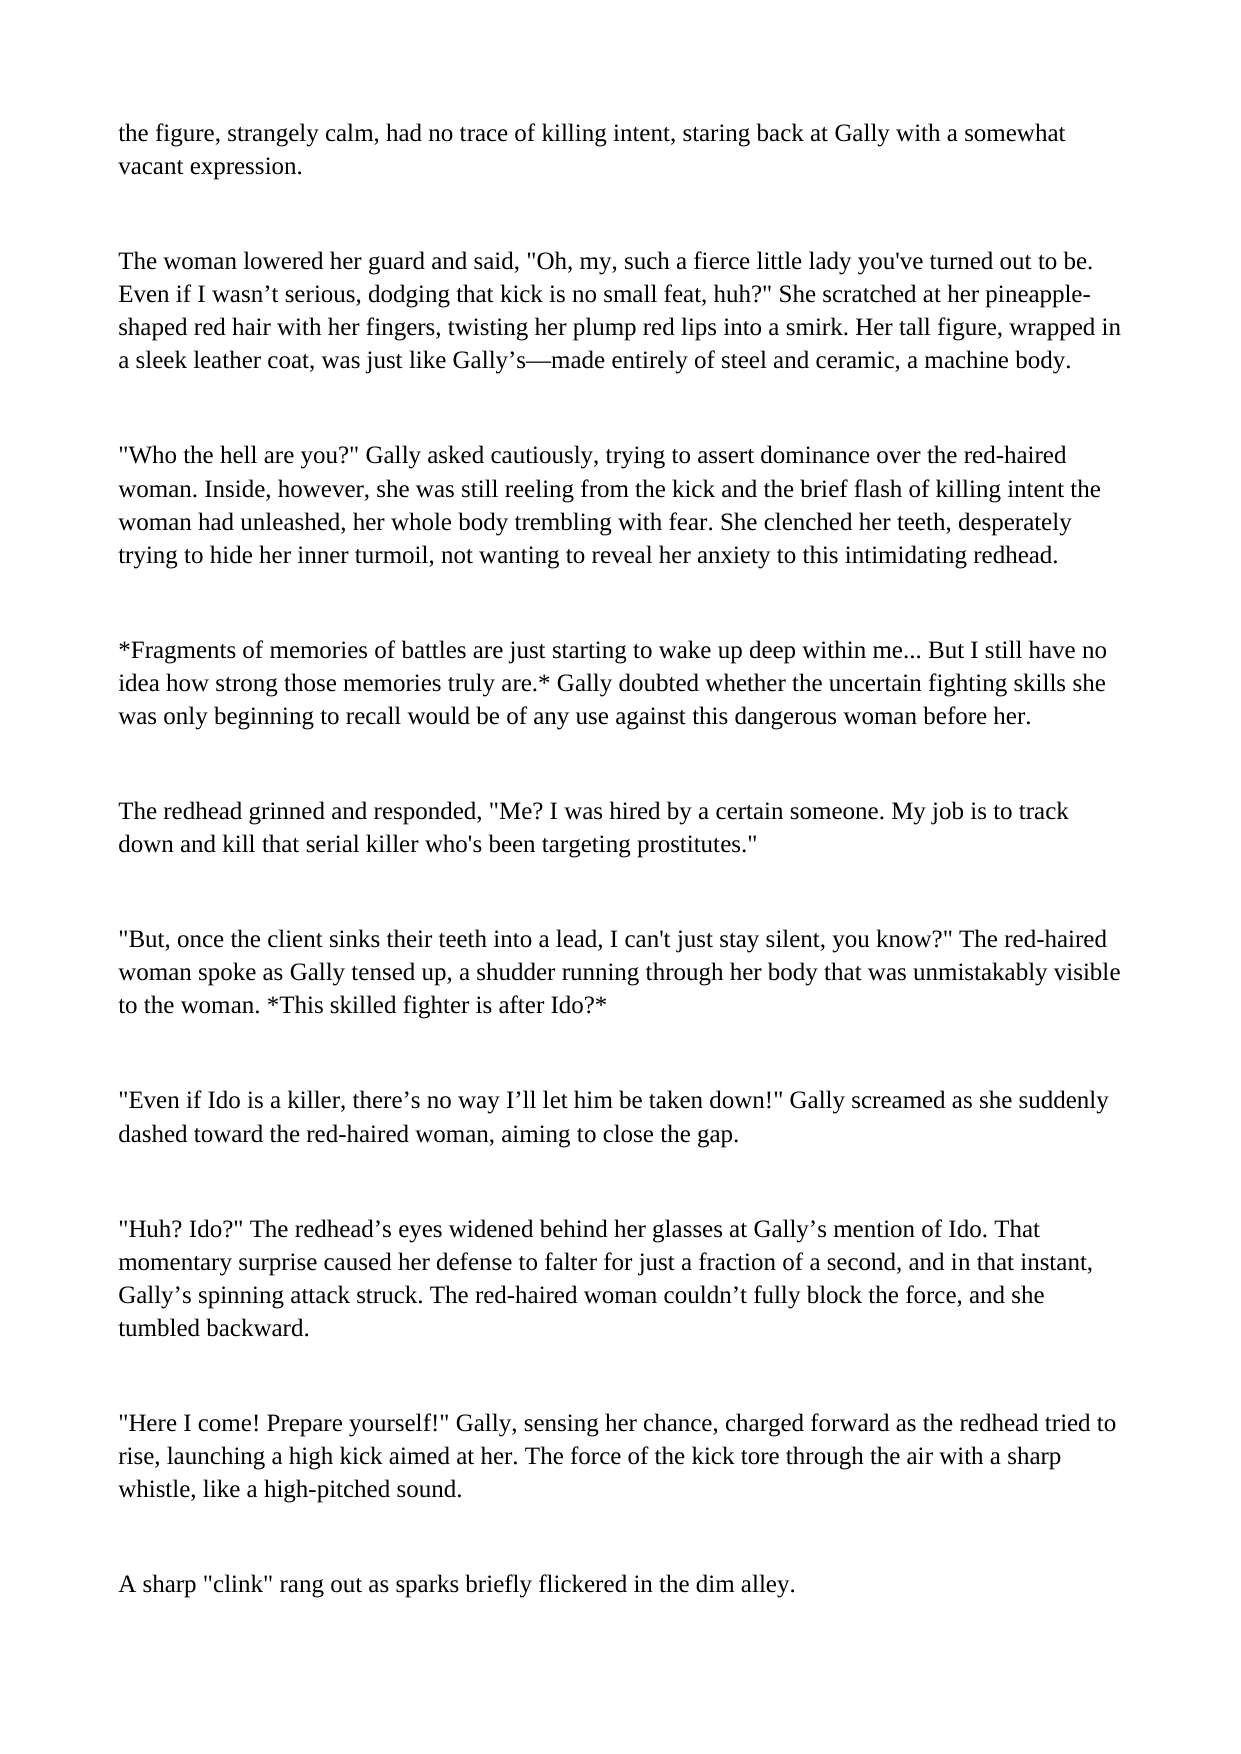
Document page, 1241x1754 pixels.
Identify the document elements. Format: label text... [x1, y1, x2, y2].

text A sharp "clink" rang out as sparks briefly flickered in the dim alley. [118, 1569, 1122, 1598]
text The redhead grinned and responded, "Me? I was hired by a certain someone. My job is to track down and kill that serial killer who's been targeting prostitutes." [118, 796, 1122, 858]
text The woman lowered her guard and said, "Oh, my, such a fierce little lady you've turned out to be. Even if I wasn’t serious, dodging that kick is no small feat, huh?" She scratched at her pineapple-shaped red hair with her fingers, twisting her plump red lips into a smirk. Her tall figure, wrapped in a sleek leather coat, was just like Gally’s—made entirely of steel and ceramic, a machine body. [118, 246, 1122, 374]
text the figure, strangely calm, had no trace of killing intent, staring back at Gally with a somewhat vacant expression. [118, 118, 1122, 180]
text "But, once the client sinks their teeth into a lead, I can't just stay silent, you know?" The red-haired woman spoke as Gally tensed up, a shudder running through her body that was unmistakably visible to the woman. *This skilled fighter is after Ido?* [118, 924, 1122, 1019]
text *Fragments of memories of battles are just starting to wake up deep within me... But I still have no idea how strong those memories truly are.* Gally doubted whether the uncertain fighting skills she was only beginning to recall would be of any use against this dangerous woman before her. [118, 635, 1122, 730]
text "Here I come! Prepare yourself!" Gally, sensing her chance, charged forward as the redhead tried to rise, launching a high kick aimed at her. The force of the kick tore through the air with a sharp whistle, like a high-pitched sound. [118, 1408, 1122, 1503]
text "Who the hell are you?" Gally asked cautiously, trying to assert dominance over the red-haired woman. Inside, however, she was still reeling from the kick and the brief flash of killing intent the woman had unleashed, her whole body trembling with fear. She clenched her teeth, desperately trying to hide her inner turmoil, not wanting to reveal her anxiety to this intimidating redhead. [118, 441, 1122, 568]
text "Even if Ido is a killer, there’s no way I’ll let him be taken down!" Gally screamed as she suddenly dashed toward the red-haired woman, aiming to close the gap. [118, 1086, 1122, 1147]
text "Huh? Ido?" The redhead’s eyes widened behind her glasses at Gally’s mention of Ido. That momentary surprise caused her defense to falter for just a fraction of a second, and in that instant, Gally’s spinning attack struck. The red-haired woman couldn’t fully block the force, and she tumbled backward. [118, 1214, 1122, 1342]
